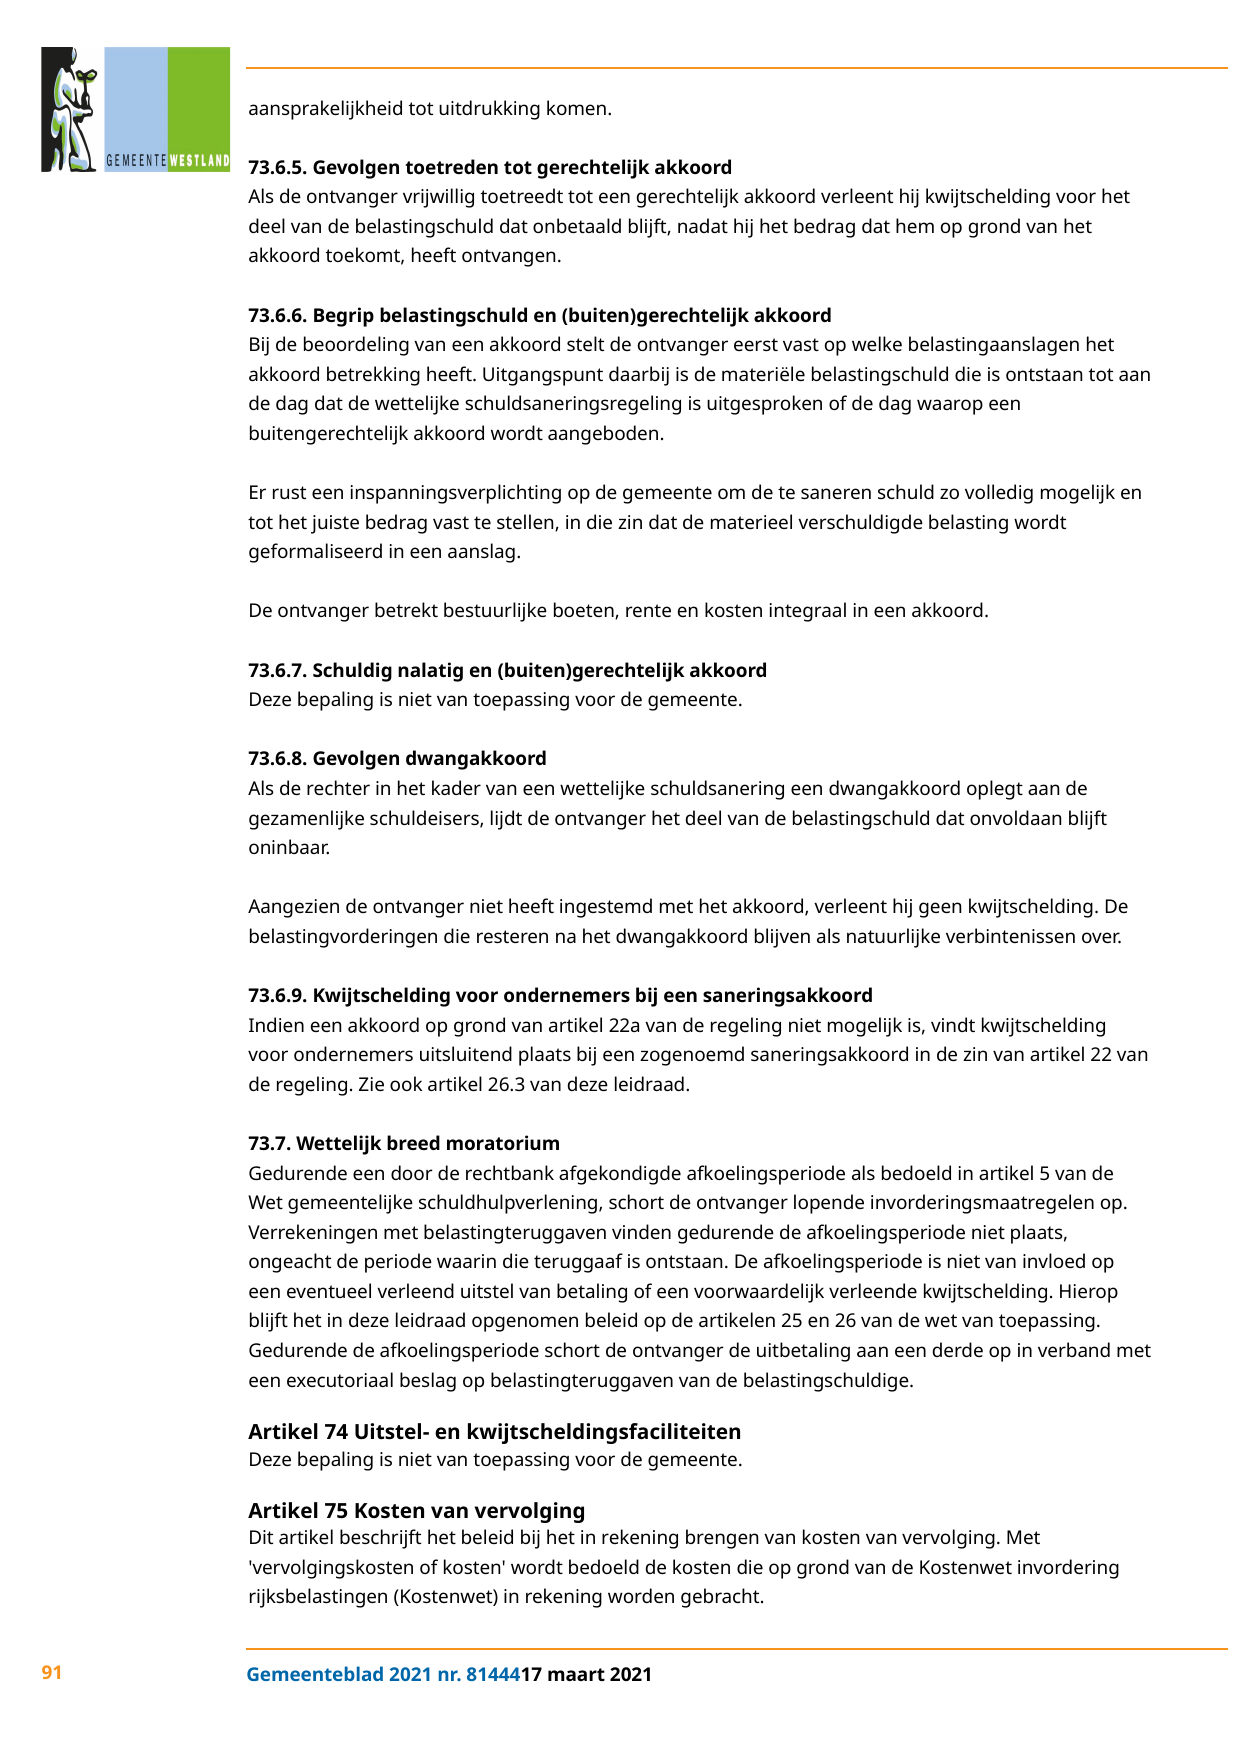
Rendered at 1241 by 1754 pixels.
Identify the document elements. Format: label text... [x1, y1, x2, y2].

text Gedurende een door de rechtbank afgekondigde afkoelingsperiode als bedoeld in artikel 5 van de Wet gemeentelijke schuldhulpverlening, schort de ontvanger lopende invorderingsmaatregelen op. Verrekeningen met belastingteruggaven vinden gedurende de afkoelingsperiode niet plaats, ongeacht de periode waarin die teruggaaf is ontstaan. De afkoelingsperiode is niet van invloed op een eventueel verleend uitstel van betaling of een voorwaardelijk verleende kwijtschelding. Hierop blijft het in deze leidraad opgenomen beleid op de artikelen 25 en 26 van de wet van toepassing. Gedurende de afkoelingsperiode schort de ontvanger de uitbetaling aan een derde op in verband met een executoriaal beslag op belastingteruggaven van de belastingschuldige. [248, 1160, 1152, 1393]
text aansprakelijkheid tot uitdrukking komen. [248, 95, 1152, 121]
text De ontvanger betrekt bestuurlijke boeten, rente en kosten integraal in een akkoord. [248, 598, 1152, 623]
text 73.6.8. Gevolgen dwangakkoord [248, 746, 1152, 771]
text Artikel 75 Kosten van vervolging [248, 1496, 1152, 1524]
text Er rust een inspanningsverplichting op de gemeente om de te saneren schuld zo volledig mogelijk en tot het juiste bedrag vast te stellen, in die zin dat de materieel verschuldigde belasting wordt geformaliseerd in een aanslag. [248, 479, 1152, 564]
text Aangezien de ontvanger niet heeft ingestemd met het akkoord, verleent hij geen kwijtschelding. De belastingvorderingen die resteren na het dwangakkoord blijven als natuurlijke verbintenissen over. [248, 893, 1152, 949]
text 73.6.7. Schuldig nalatig en (buiten)gerechtelijk akkoord [248, 657, 1152, 683]
text 73.6.6. Begrip belastingschuld en (buiten)gerechtelijk akkoord [248, 302, 1152, 328]
text Deze bepaling is niet van toepassing voor de gemeente. [248, 1446, 1152, 1471]
text Bij de beoordeling van een akkoord stelt de ontvanger eerst vast op welke belastingaanslagen het akkoord betrekking heeft. Uitgangspunt daarbij is de materiële belastingschuld die is ontstaan tot aan de dag dat de wettelijke schuldsaneringsregeling is uitgesproken of de dag waarop een buitengerechtelijk akkoord wordt aangeboden. [248, 331, 1152, 446]
picture [41, 47, 231, 172]
text 73.7. Wettelijk breed moratorium [248, 1130, 1152, 1156]
text Als de ontvanger vrijwillig toetreedt tot een gerechtelijk akkoord verleent hij kwijtschelding voor het deel van de belastingschuld dat onbetaald blijft, nadat hij het bedrag dat hem op grond van het akkoord toekomt, heeft ontvangen. [248, 183, 1152, 268]
text Artikel 74 Uitstel- en kwijtscheldingsfaciliteiten [248, 1417, 1152, 1446]
text Dit artikel beschrijft het beleid bij het in rekening brengen van kosten van vervolging. Met 'vervolgingskosten of kosten' wordt bedoeld de kosten die op grond van de Kostenwet invordering rijksbelastingen (Kostenwet) in rekening worden gebracht. [248, 1524, 1152, 1609]
text Indien een akkoord op grond van artikel 22a van de regeling niet mogelijk is, vindt kwijtschelding voor ondernemers uitsluitend plaats bij een zogenoemd saneringsakkoord in de zin van artikel 22 van de regeling. Zie ook artikel 26.3 van deze leidraad. [248, 1012, 1152, 1097]
text 73.6.5. Gevolgen toetreden tot gerechtelijk akkoord [248, 154, 1152, 180]
text 73.6.9. Kwijtschelding voor ondernemers bij een saneringsakkoord [248, 982, 1152, 1008]
text Deze bepaling is niet van toepassing voor de gemeente. [248, 686, 1152, 712]
text Als de rechter in het kader van een wettelijke schuldsanering een dwangakkoord oplegt aan de gezamenlijke schuldeisers, lijdt de ontvanger het deel van de belastingschuld dat onvoldaan blijft oninbaar. [248, 775, 1152, 860]
